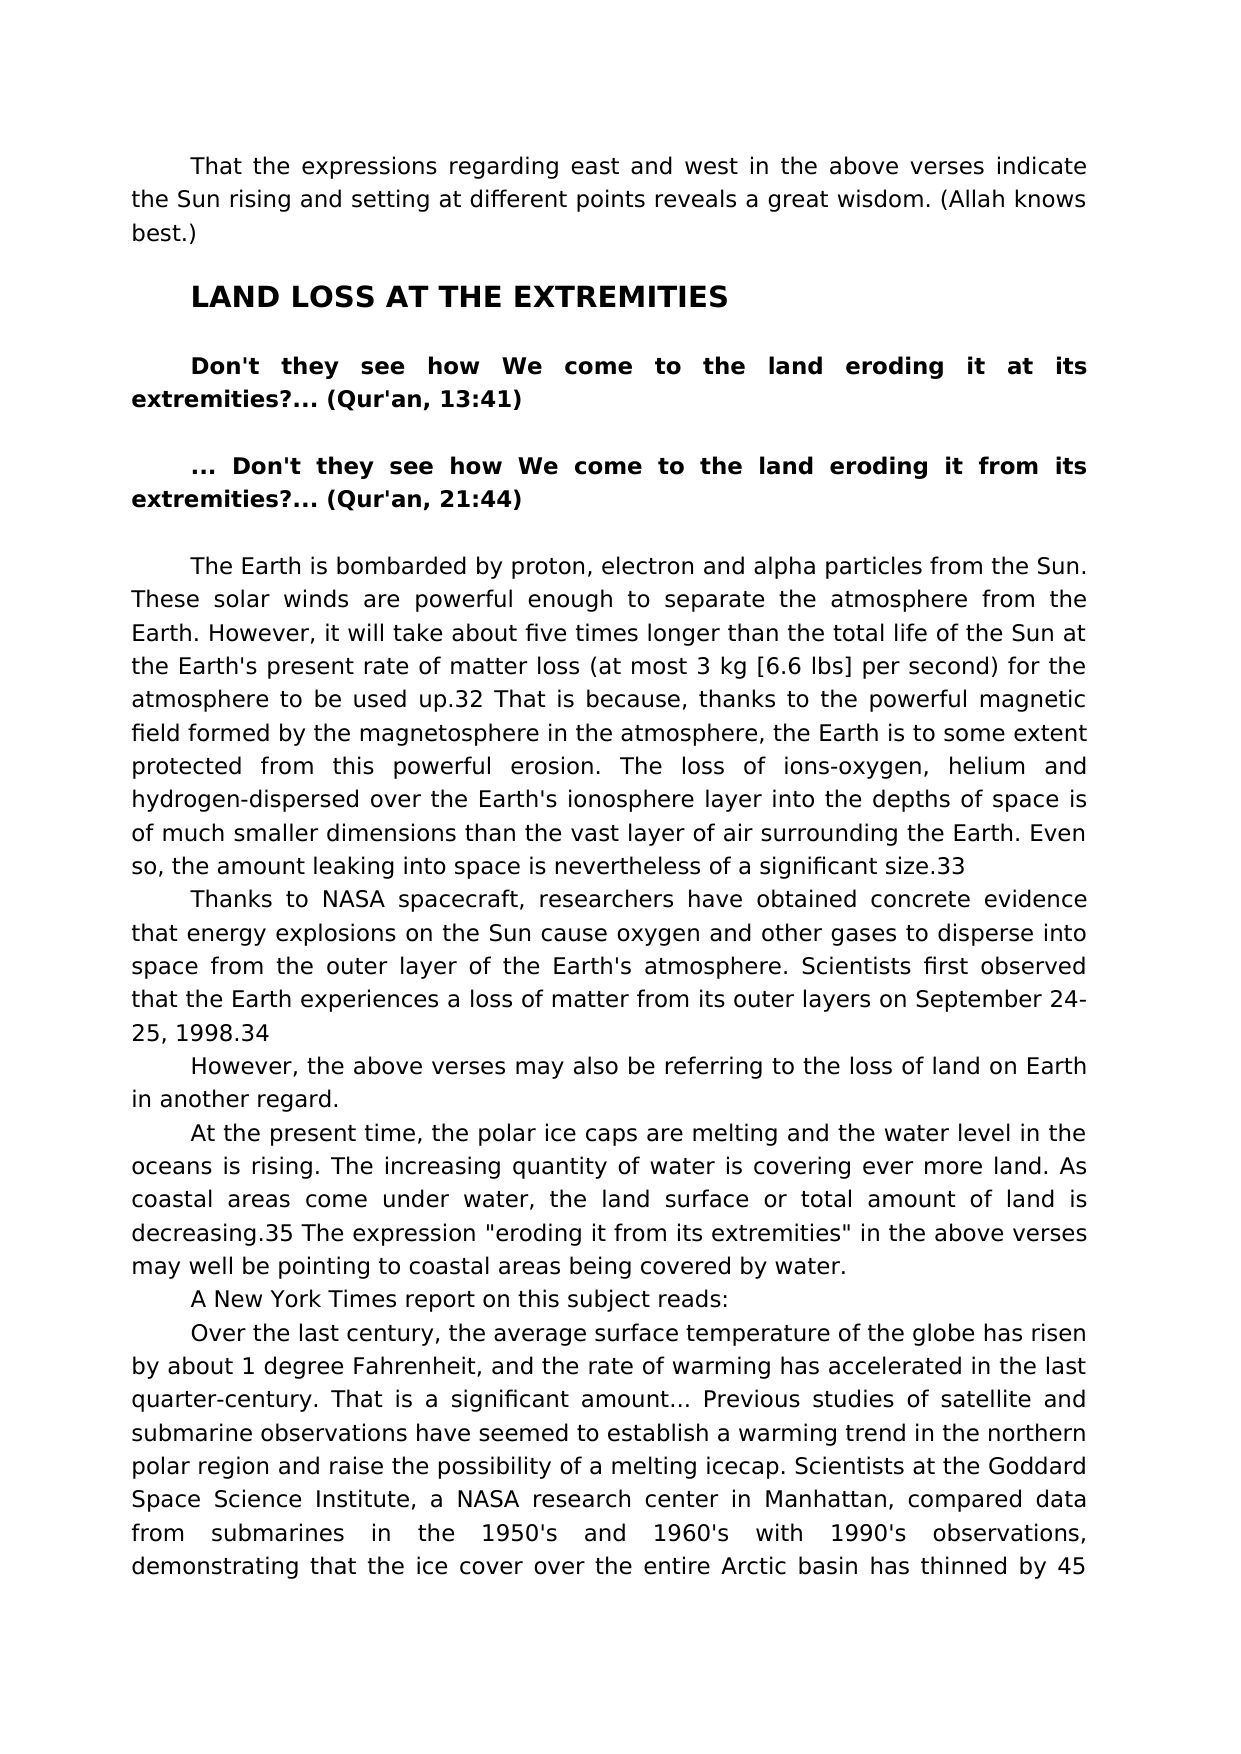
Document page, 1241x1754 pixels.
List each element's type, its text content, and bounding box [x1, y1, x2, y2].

text Thanks to NASA spacecraft, researchers have obtained concrete evidence that energy explosions on the Sun cause oxygen and other gases to disperse into space from the outer layer of the Earth's atmosphere. Scientists first observed that the Earth experiences a loss of matter from its outer layers on September 24-25, 1998.34 [131, 881, 1088, 1048]
text At the present time, the polar ice caps are melting and the water level in the oceans is rising. The increasing quantity of water is covering ever more land. As coastal areas come under water, the land surface or total amount of land is decreasing.35 The expression "eroding it from its extremities" in the above verses may well be pointing to coastal areas being covered by water. [131, 1114, 1088, 1281]
text However, the above verses may also be referring to the loss of land on Earth in another regard. [131, 1048, 1088, 1114]
text A New York Times report on this subject reads: [131, 1281, 1088, 1314]
text That the expressions regarding east and west in the above verses indicate the Sun rising and setting at different points reveals a great wisdom. (Allah knows best.) [131, 148, 1088, 248]
text ... Don't they see how We come to the land eroding it from its extremities?... (Qur'an, 21:44) [131, 448, 1088, 514]
text Over the last century, the average surface temperature of the globe has risen by about 1 degree Fahrenheit, and the rate of warming has accelerated in the last quarter-century. That is a significant amount... Previous studies of satellite and submarine observations have seemed to establish a warming trend in the northern polar region and raise the possibility of a melting icecap. Scientists at the Goddard Space Science Institute, a NASA research center in Manhattan, compared data from submarines in the 1950's and 1960's with 1990's observations, demonstrating that the ice cover over the entire Arctic basin has thinned by 45 [131, 1314, 1088, 1581]
text The Earth is bombarded by proton, electron and alpha particles from the Sun. These solar winds are powerful enough to separate the atmosphere from the Earth. However, it will take about five times longer than the total life of the Sun at the Earth's present rate of matter loss (at most 3 kg [6.6 lbs] per second) for the atmosphere to be used up.32 That is because, thanks to the powerful magnetic field formed by the magnetosphere in the atmosphere, the Earth is to some extent protected from this powerful erosion. The loss of ions-oxygen, helium and hydrogen-dispersed over the Earth's ionosphere layer into the depths of space is of much smaller dimensions than the vast layer of air surrounding the Earth. Even so, the amount leaking into space is nevertheless of a significant size.33 [131, 548, 1088, 881]
text Don't they see how We come to the land eroding it at its extremities?... (Qur'an, 13:41) [131, 348, 1088, 414]
text LAND LOSS AT THE EXTREMITIES [131, 281, 1088, 314]
